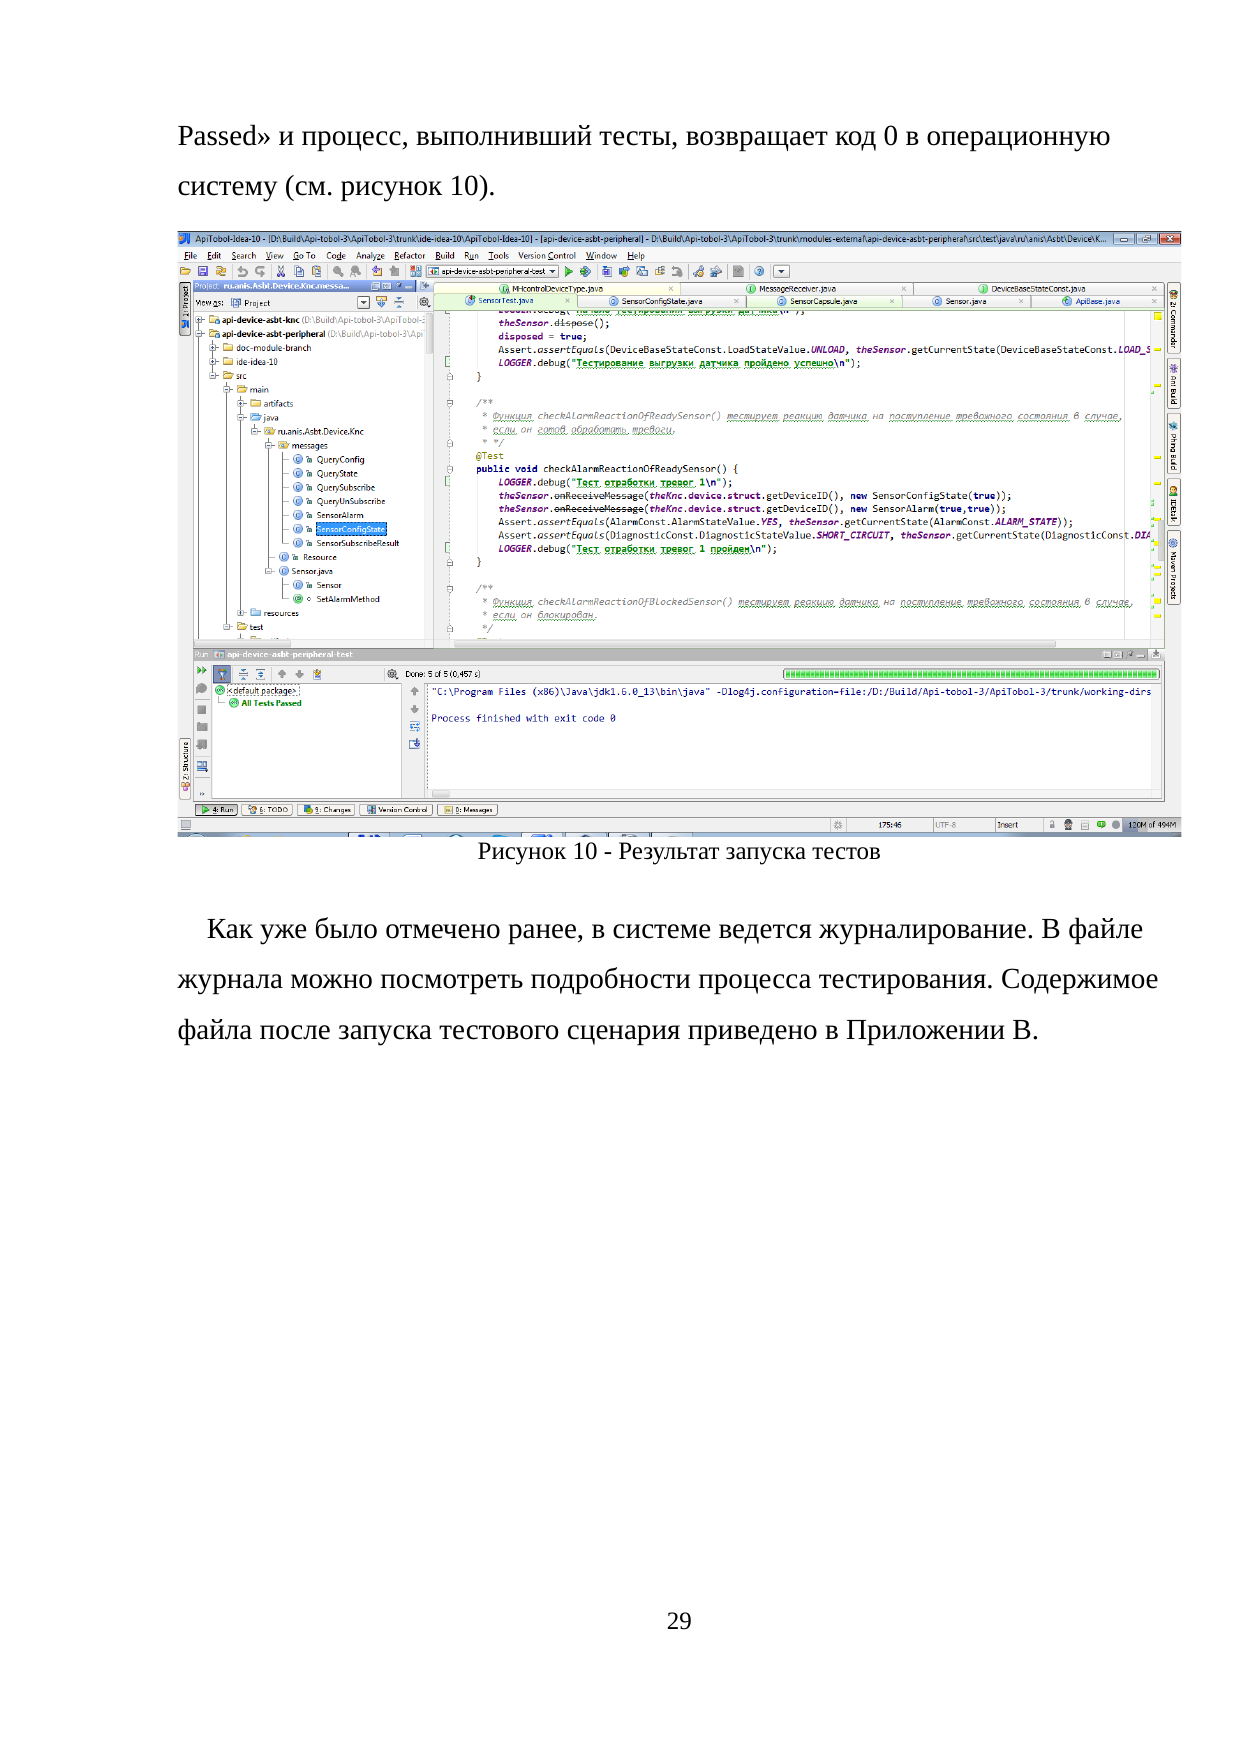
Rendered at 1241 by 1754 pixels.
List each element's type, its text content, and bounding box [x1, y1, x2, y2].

picture [177, 231, 1182, 837]
text Как уже было отмечено ранее, в системе ведется журналирование. В файле журнала можно посмотреть подробности процесса тестирования. Содержимое файла после запуска тестового сценария приведено в Приложении В. [177, 911, 1181, 1045]
text Рисунок 10 - Результат запуска тестов [177, 837, 1181, 865]
text Passed» и процесс, выполнивший тесты, возвращает код 0 в операционную систему (см. рисунок 10). [177, 118, 1181, 202]
